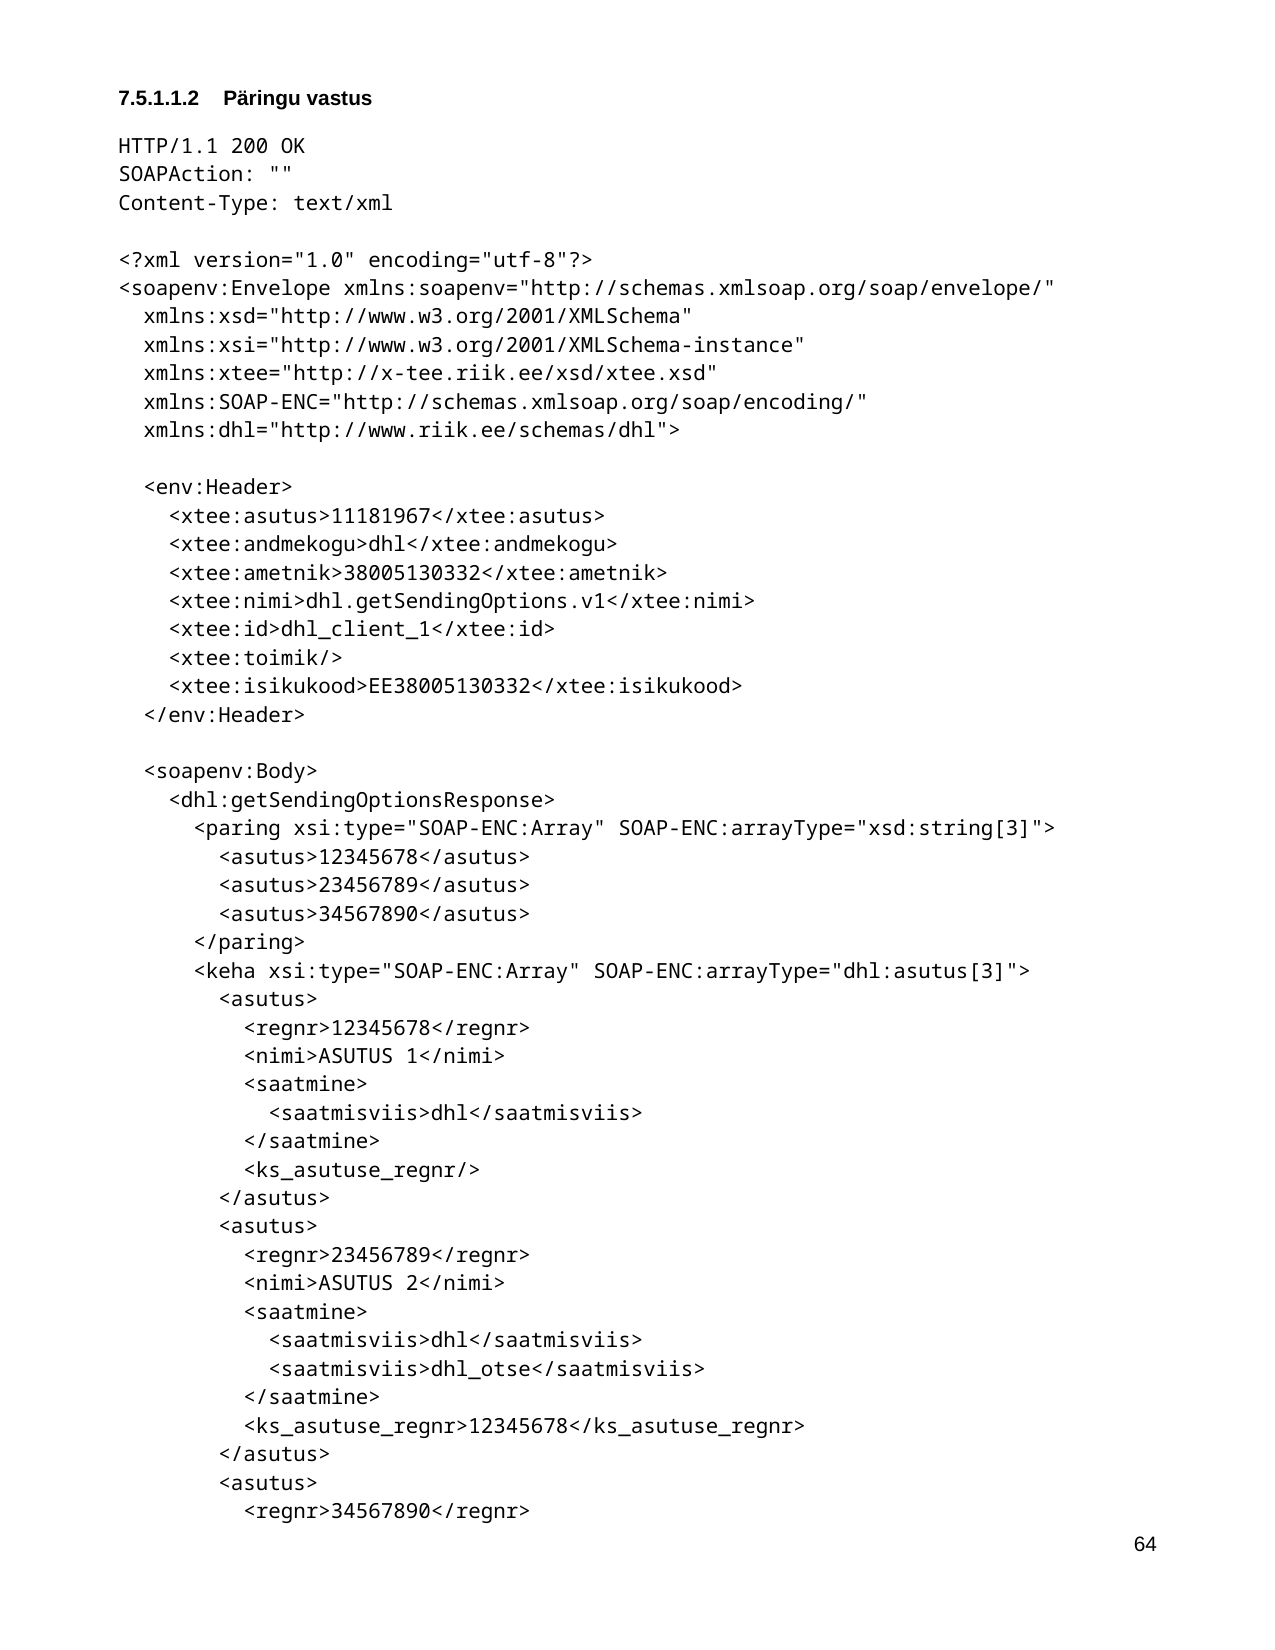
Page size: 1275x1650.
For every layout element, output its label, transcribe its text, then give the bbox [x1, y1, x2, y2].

text xmlns:xsi="http://www.w3.org/2001/XMLSchema-instance" [118, 330, 1157, 358]
text <xtee:isikukood>EE38005130332</xtee:isikukood> [118, 671, 1157, 700]
text </saatmine> [118, 1126, 1157, 1155]
text <nimi>ASUTUS 1</nimi> [118, 1041, 1157, 1069]
text xmlns:SOAP-ENC="http://schemas.xmlsoap.org/soap/encoding/" [118, 387, 1157, 415]
text <regnr>12345678</regnr> [118, 1013, 1157, 1041]
text <saatmisviis>dhl</saatmisviis> [118, 1098, 1157, 1126]
text <asutus> [118, 984, 1157, 1013]
text <nimi>ASUTUS 2</nimi> [118, 1268, 1157, 1297]
text <xtee:andmekogu>dhl</xtee:andmekogu> [118, 529, 1157, 558]
text <dhl:getSendingOptionsResponse> [118, 785, 1157, 813]
text <env:Header> [118, 472, 1157, 501]
text <?xml version="1.0" encoding="utf-8"?> [118, 245, 1157, 273]
text <xtee:asutus>11181967</xtee:asutus> [118, 501, 1157, 529]
text </saatmine> [118, 1382, 1157, 1411]
text <paring xsi:type="SOAP-ENC:Array" SOAP-ENC:arrayType="xsd:string[3]"> [118, 813, 1157, 842]
text xmlns:xtee="http://x-tee.riik.ee/xsd/xtee.xsd" [118, 358, 1157, 387]
text <asutus> [118, 1468, 1157, 1496]
text xmlns:dhl="http://www.riik.ee/schemas/dhl"> [118, 415, 1157, 444]
text </env:Header> [118, 700, 1157, 728]
text <xtee:toimik/> [118, 643, 1157, 671]
text <soapenv:Envelope xmlns:soapenv="http://schemas.xmlsoap.org/soap/envelope/" [118, 273, 1157, 302]
text <keha xsi:type="SOAP-ENC:Array" SOAP-ENC:arrayType="dhl:asutus[3]"> [118, 956, 1157, 984]
text HTTP/1.1 200 OK [118, 131, 1157, 159]
text </asutus> [118, 1439, 1157, 1468]
text </paring> [118, 927, 1157, 956]
text <asutus> [118, 1212, 1157, 1240]
text <saatmisviis>dhl_otse</saatmisviis> [118, 1354, 1157, 1382]
text </asutus> [118, 1183, 1157, 1212]
subtitle Päringu vastus [118, 86, 1157, 110]
text <xtee:id>dhl_client_1</xtee:id> [118, 614, 1157, 643]
text <xtee:nimi>dhl.getSendingOptions.v1</xtee:nimi> [118, 586, 1157, 614]
text xmlns:xsd="http://www.w3.org/2001/XMLSchema" [118, 302, 1157, 330]
text SOAPAction: "" [118, 159, 1157, 188]
text <regnr>34567890</regnr> [118, 1496, 1157, 1524]
text Content-Type: text/xml [118, 188, 1157, 216]
text <saatmine> [118, 1297, 1157, 1325]
text <asutus>23456789</asutus> [118, 870, 1157, 899]
text <ks_asutuse_regnr/> [118, 1155, 1157, 1183]
text <asutus>12345678</asutus> [118, 842, 1157, 870]
text <regnr>23456789</regnr> [118, 1240, 1157, 1268]
text <saatmisviis>dhl</saatmisviis> [118, 1325, 1157, 1354]
text <saatmine> [118, 1069, 1157, 1098]
text <ks_asutuse_regnr>12345678</ks_asutuse_regnr> [118, 1411, 1157, 1439]
text <soapenv:Body> [118, 757, 1157, 785]
text <xtee:ametnik>38005130332</xtee:ametnik> [118, 558, 1157, 586]
text <asutus>34567890</asutus> [118, 899, 1157, 927]
